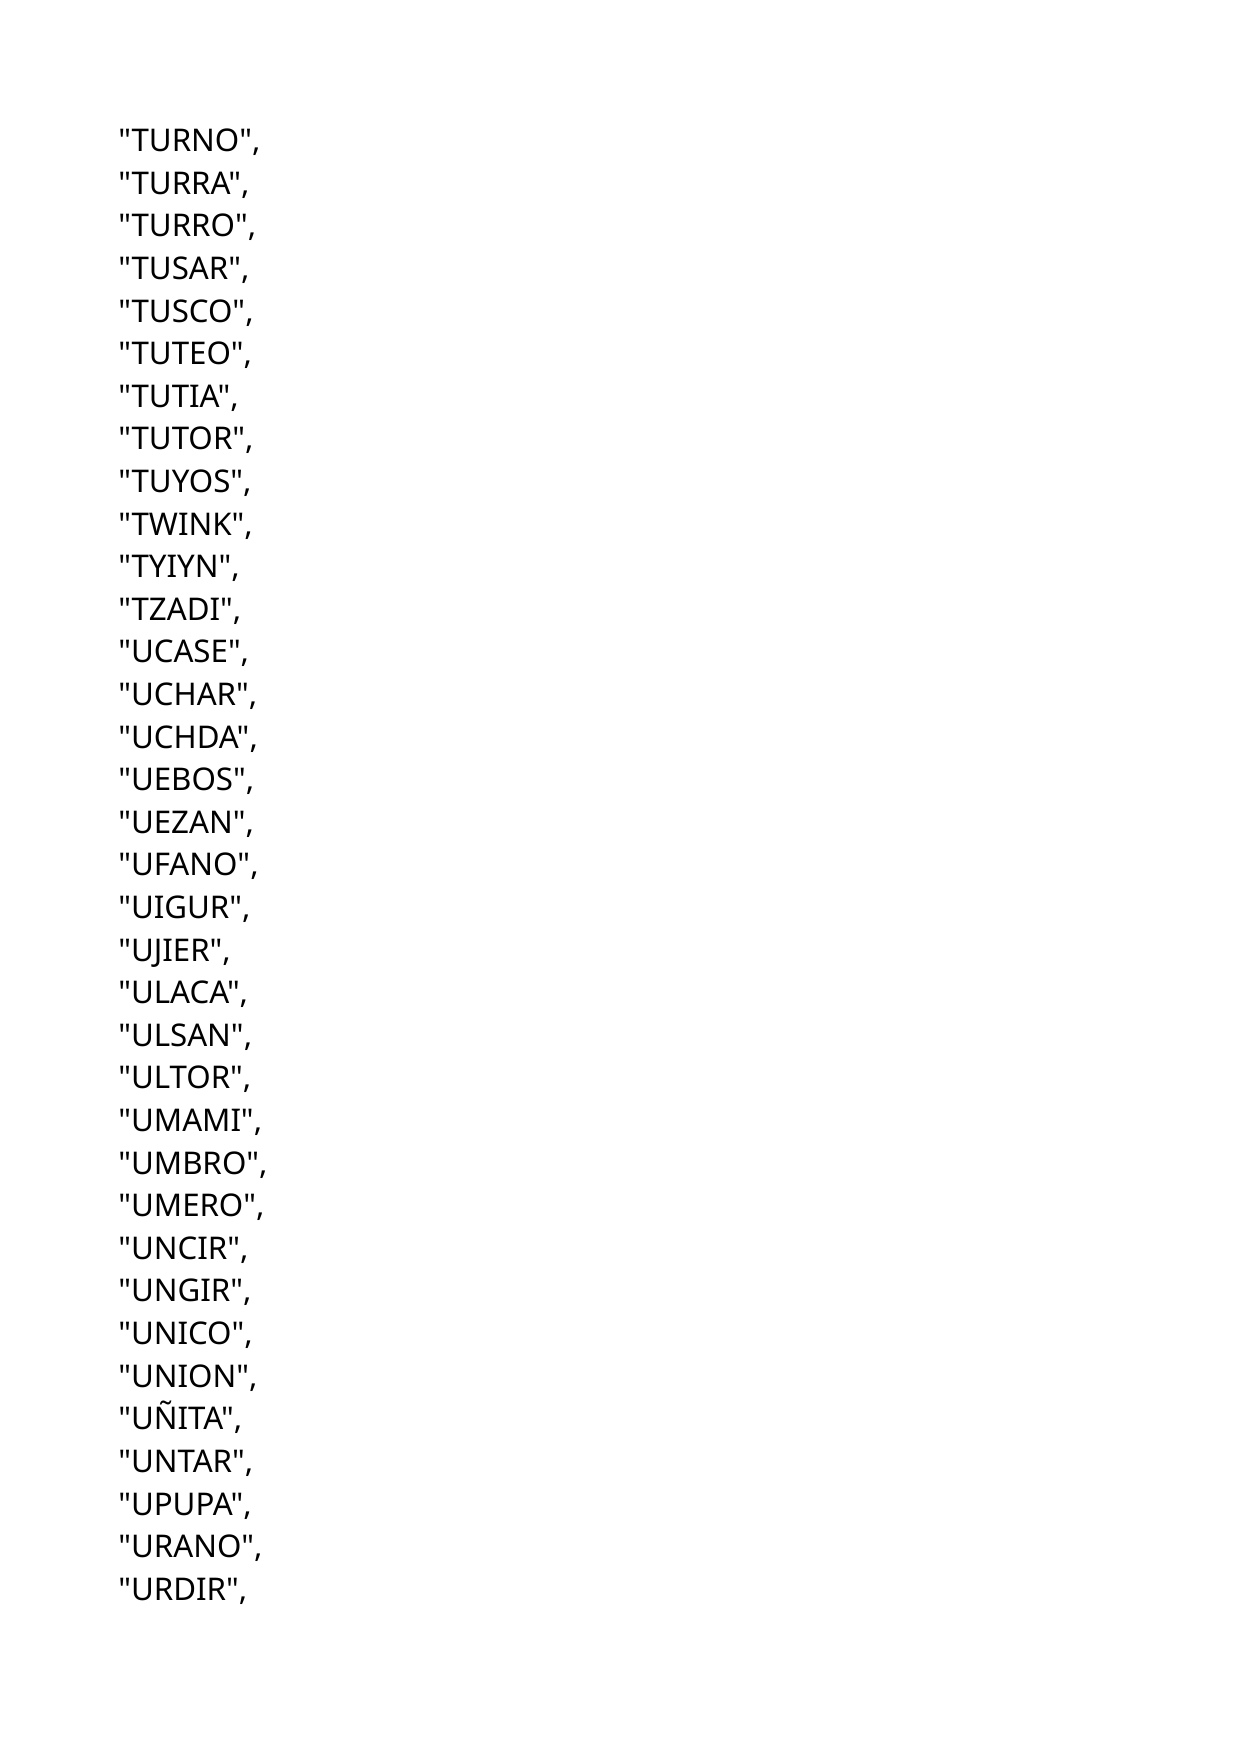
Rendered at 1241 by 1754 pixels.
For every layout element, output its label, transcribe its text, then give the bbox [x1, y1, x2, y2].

text "UÑITA", [118, 1396, 1122, 1439]
text "TUTEO", [118, 331, 1122, 374]
text "TUSAR", [118, 246, 1122, 288]
text "UCHDA", [118, 714, 1122, 757]
text "UMBRO", [118, 1141, 1122, 1183]
text "TZADI", [118, 587, 1122, 629]
text "ULACA", [118, 970, 1122, 1013]
text "UMERO", [118, 1183, 1122, 1226]
text "UNTAR", [118, 1439, 1122, 1481]
text "TYIYN", [118, 544, 1122, 587]
text "UMAMI", [118, 1098, 1122, 1141]
text "TURNO", [118, 118, 1122, 161]
text "TUYOS", [118, 459, 1122, 502]
text "TURRO", [118, 203, 1122, 246]
text "UCASE", [118, 629, 1122, 672]
text "UNICO", [118, 1311, 1122, 1354]
text "TUTIA", [118, 374, 1122, 416]
text "TUSCO", [118, 288, 1122, 331]
text "UIGUR", [118, 885, 1122, 928]
text "UEZAN", [118, 800, 1122, 842]
text "URDIR", [118, 1567, 1122, 1609]
text "UCHAR", [118, 672, 1122, 714]
text "TURRA", [118, 161, 1122, 203]
text "TUTOR", [118, 416, 1122, 459]
text "URANO", [118, 1524, 1122, 1567]
text "TWINK", [118, 502, 1122, 544]
text "UPUPA", [118, 1481, 1122, 1524]
text "ULTOR", [118, 1055, 1122, 1098]
text "UFANO", [118, 842, 1122, 885]
text "UJIER", [118, 928, 1122, 970]
text "UNCIR", [118, 1226, 1122, 1268]
text "ULSAN", [118, 1013, 1122, 1055]
text "UNION", [118, 1354, 1122, 1396]
text "UEBOS", [118, 757, 1122, 800]
text "UNGIR", [118, 1268, 1122, 1311]
